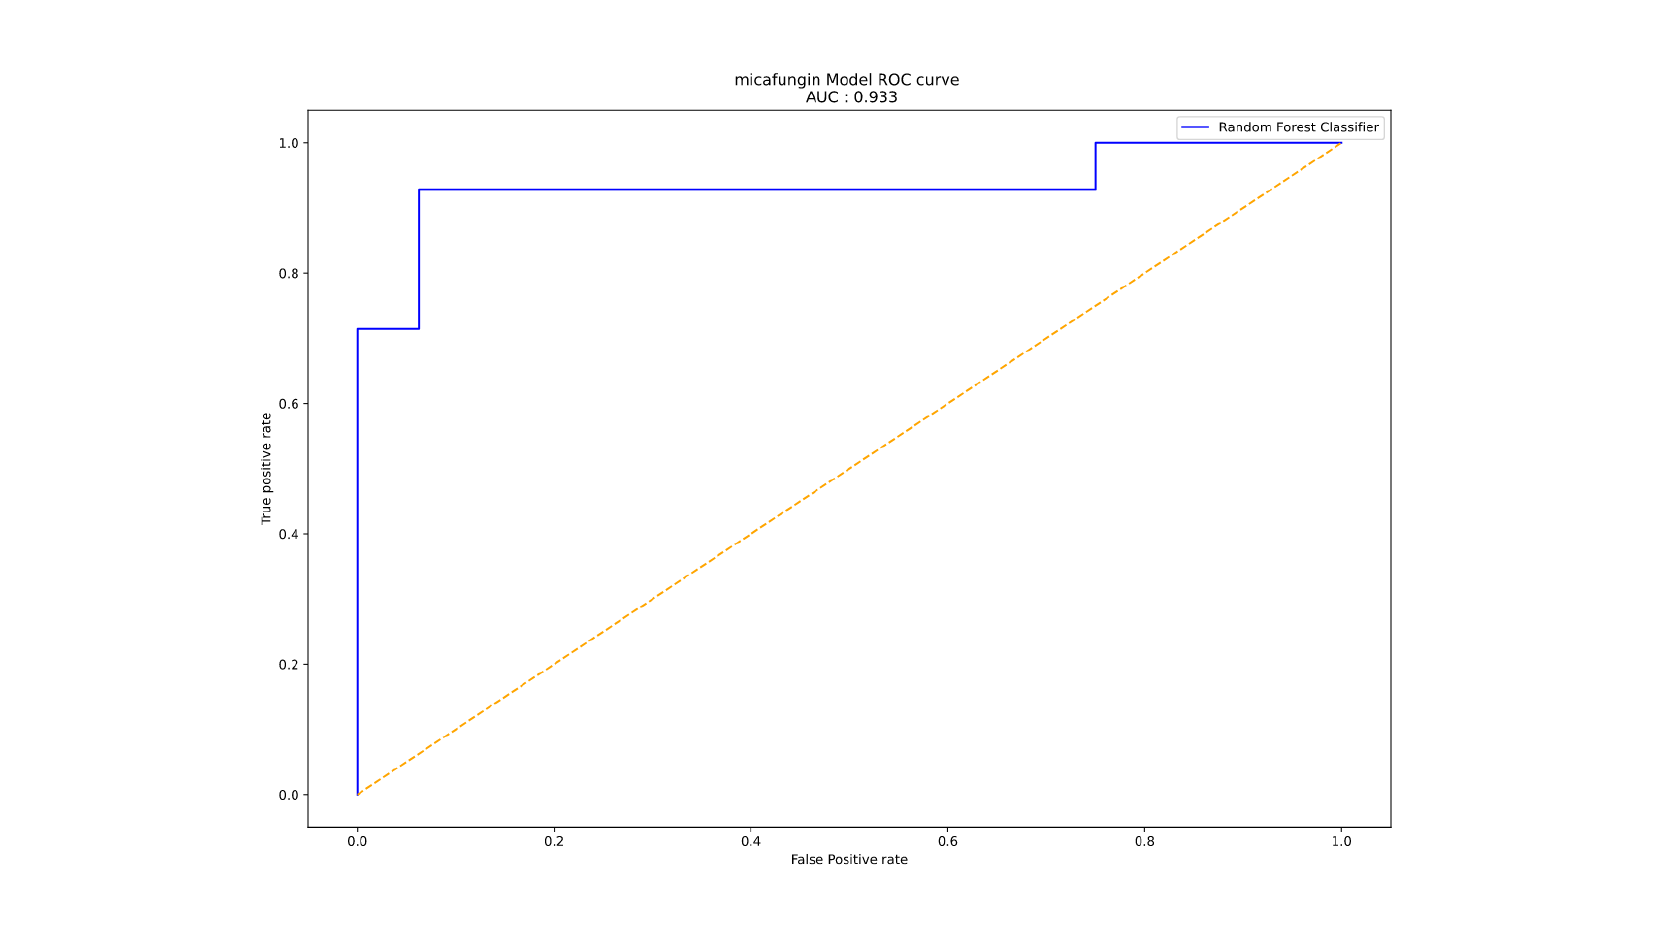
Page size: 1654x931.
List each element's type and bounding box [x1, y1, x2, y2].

picture [133, 0, 1530, 929]
